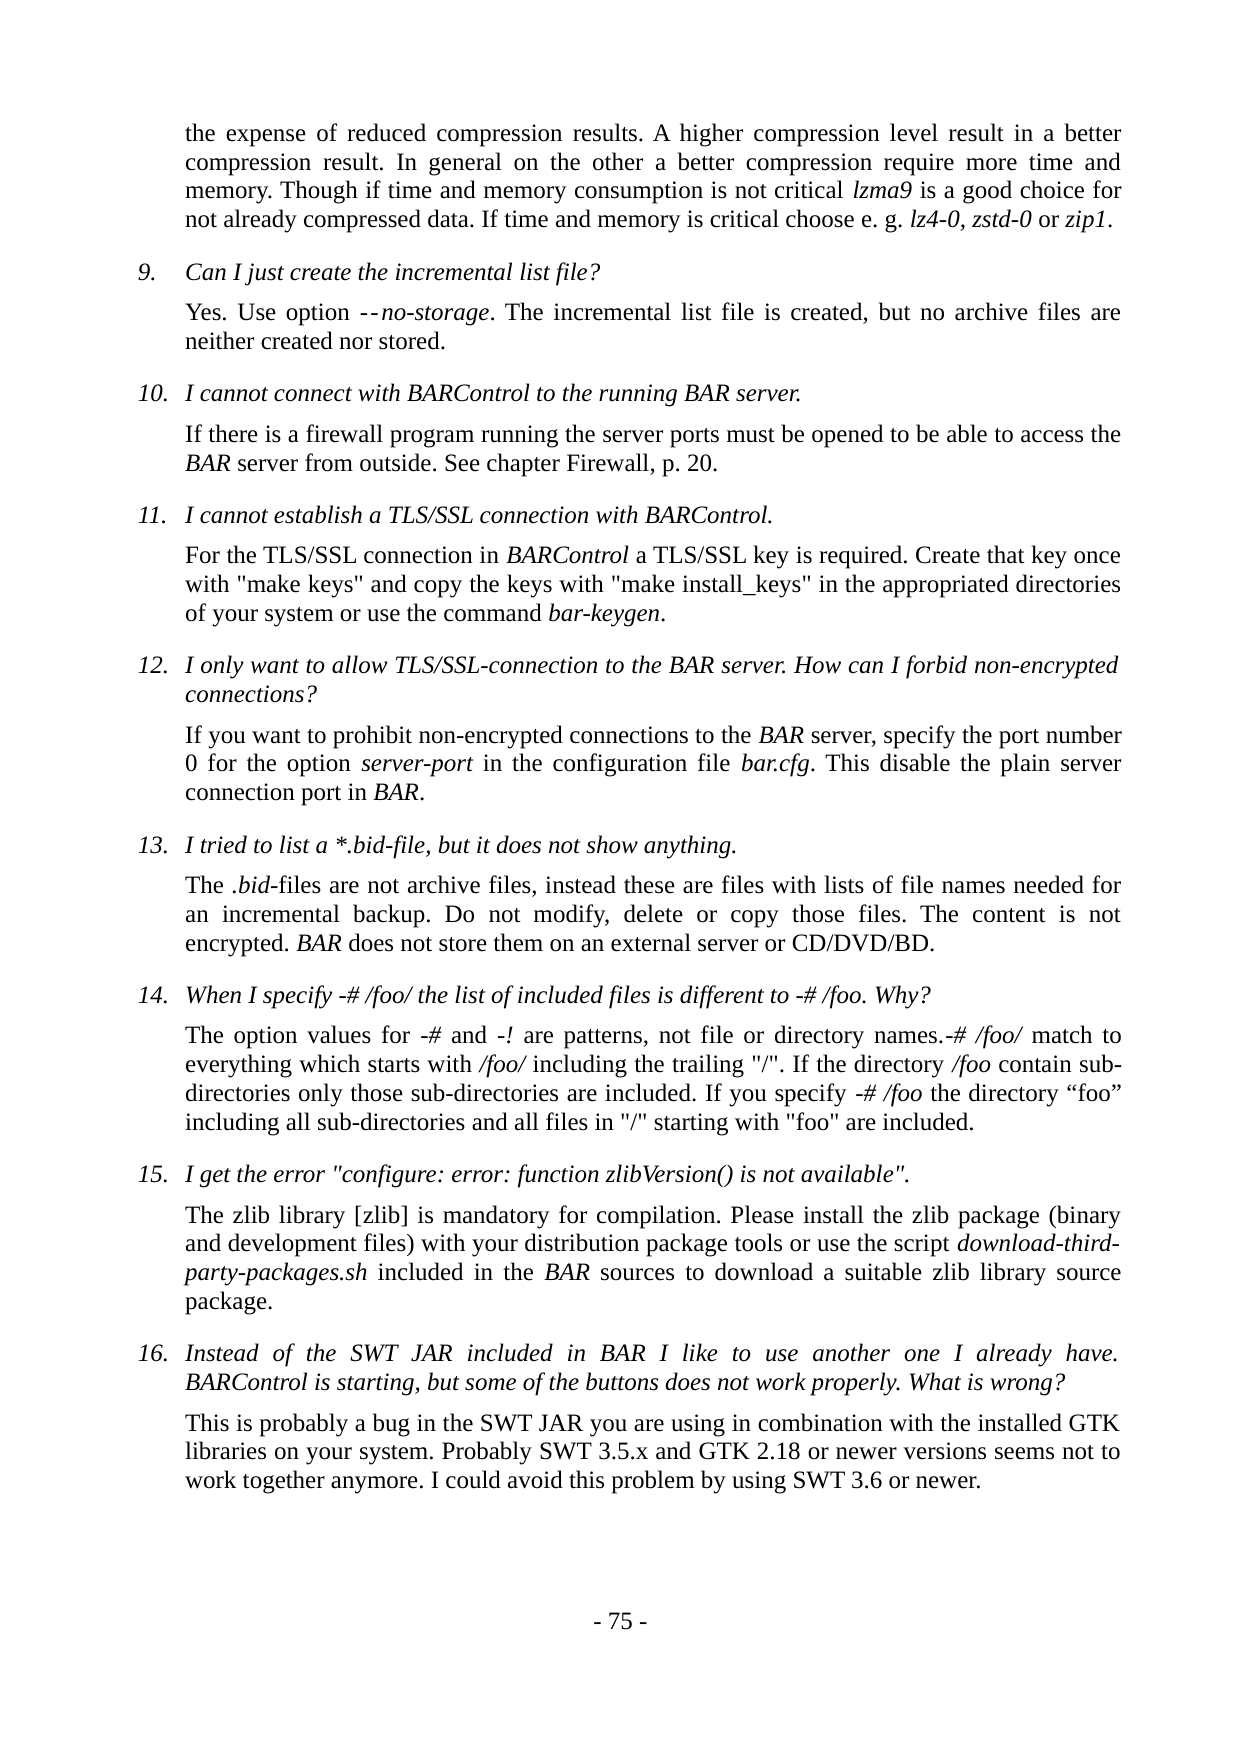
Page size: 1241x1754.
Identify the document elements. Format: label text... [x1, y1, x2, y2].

list When I specify -# /foo/ the list of included files is different to -# /foo. Why? [138, 980, 1122, 1009]
text The .bid-files are not archive files, instead these are files with lists of file names needed for an incremental backup. Do not modify, delete or copy those files. The content is not encrypted. BAR does not store them on an external server or CD/DVD/BD. [185, 870, 1122, 956]
list I tried to list a *.bid-file, but it does not show anything. [138, 830, 1122, 858]
text If there is a firewall program running the server ports must be opened to be able to access the BAR server from outside. See chapter Firewall, p. 20. [185, 419, 1122, 476]
text The zlib library [zlib] is mandatory for compilation. Please install the zlib package (binary and development files) with your distribution package tools or use the script download-third-party-packages.sh included in the BAR sources to download a suitable zlib library source package. [185, 1200, 1122, 1315]
text Yes. Use option ‑‑no-storage. The incremental list file is created, but no archive files are neither created nor stored. [185, 297, 1122, 355]
list Can I just create the incremental list file? [138, 257, 1122, 286]
list I cannot connect with BARControl to the running BAR server. [138, 378, 1122, 407]
text The option values for -# and -! are patterns, not file or directory names.-# /foo/ match to everything which starts with /foo/ including the trailing "/". If the directory /foo contain sub-directories only those sub-directories are included. If you specify -# /foo the directory “foo” including all sub-directories and all files in "/" starting with "foo" are included. [185, 1021, 1122, 1136]
list I cannot establish a TLS/SSL connection with BARControl. [138, 500, 1122, 529]
text This is probably a bug in the SWT JAR you are using in combination with the installed GTK libraries on your system. Probably SWT 3.5.x and GTK 2.18 or newer versions seems not to work together anymore. I could avoid this problem by using SWT 3.6 or newer. [185, 1408, 1122, 1494]
list I get the error "configure: error: function zlibVersion() is not available". [138, 1159, 1122, 1188]
list I only want to allow TLS/SSL-connection to the BAR server. How can I forbid non-encrypted connections? [138, 651, 1122, 708]
text If you want to prohibit non-encrypted connections to the BAR server, specify the port number 0 for the option server-port in the configuration file bar.cfg. This disable the plain server connection port in BAR. [185, 720, 1122, 806]
list Instead of the SWT JAR included in BAR I like to use another one I already have. BARControl is starting, but some of the buttons does not work properly. What is wrong? [138, 1338, 1122, 1396]
text For the TLS/SSL connection in BARControl a TLS/SSL key is required. Create that key once with "make keys" and copy the keys with "make install_keys" in the appropriated directories of your system or use the command bar-keygen. [185, 541, 1122, 627]
text the expense of reduced compression results. A higher compression level result in a better compression result. In general on the other a better compression require more time and memory. Though if time and memory consumption is not critical lzma9 is a good choice for not already compressed data. If time and memory is critical choose e. g. lz4-0, zstd-0 or zip1. [185, 118, 1122, 233]
